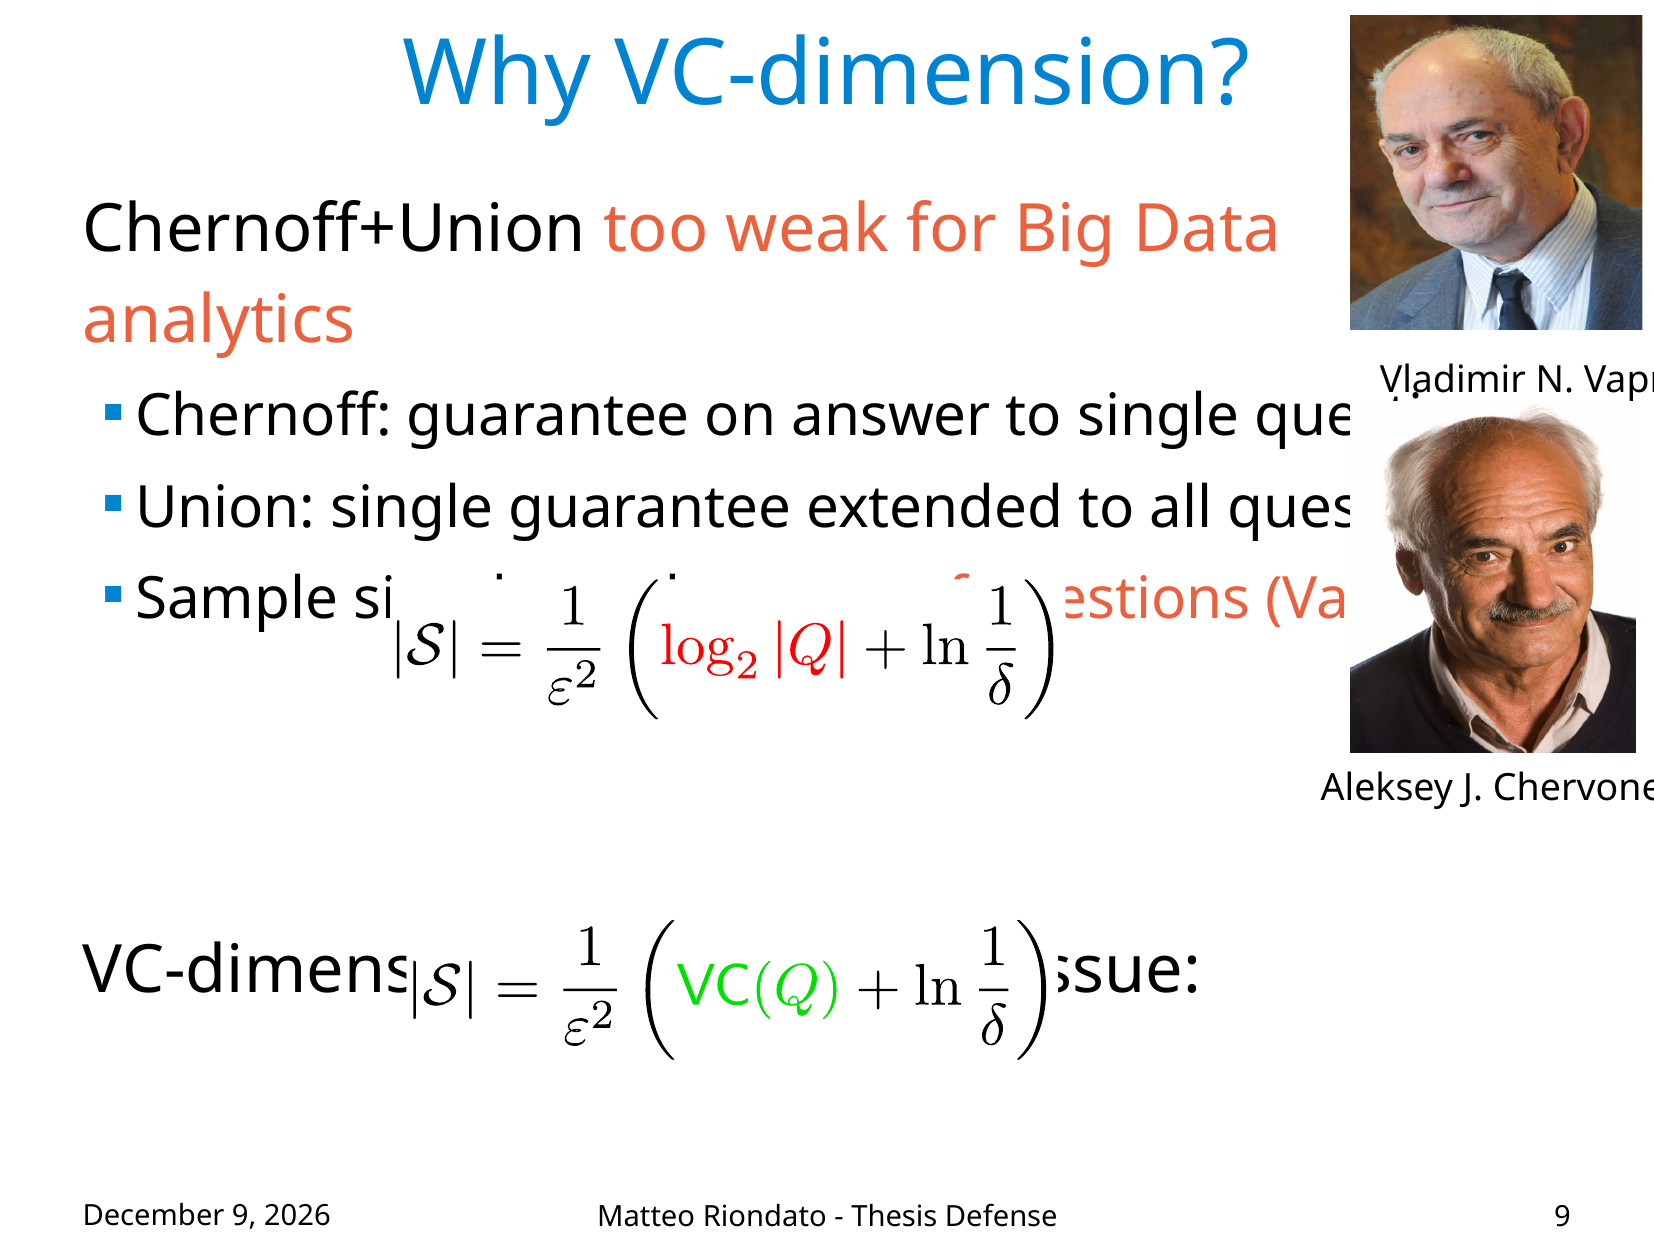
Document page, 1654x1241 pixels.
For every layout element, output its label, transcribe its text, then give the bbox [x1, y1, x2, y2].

picture [1350, 15, 1643, 331]
list Chernoff+Union too weak for Big Data analytics Chernoff: guarantee on answer to single question Union: single guarantee extended to all questions Sample size depends on no. of questions (Variety): VC-dimension overcomes this issue: [82, 180, 1571, 1186]
text_box Aleksey J. Chervonenkis [1305, 753, 1654, 811]
title Why VC-dimension? [82, 0, 1571, 139]
text_box [406, 919, 1059, 1061]
picture [1350, 401, 1636, 753]
text_box Vladimir N. Vapnik [1365, 345, 1654, 402]
text_box [390, 579, 1066, 720]
